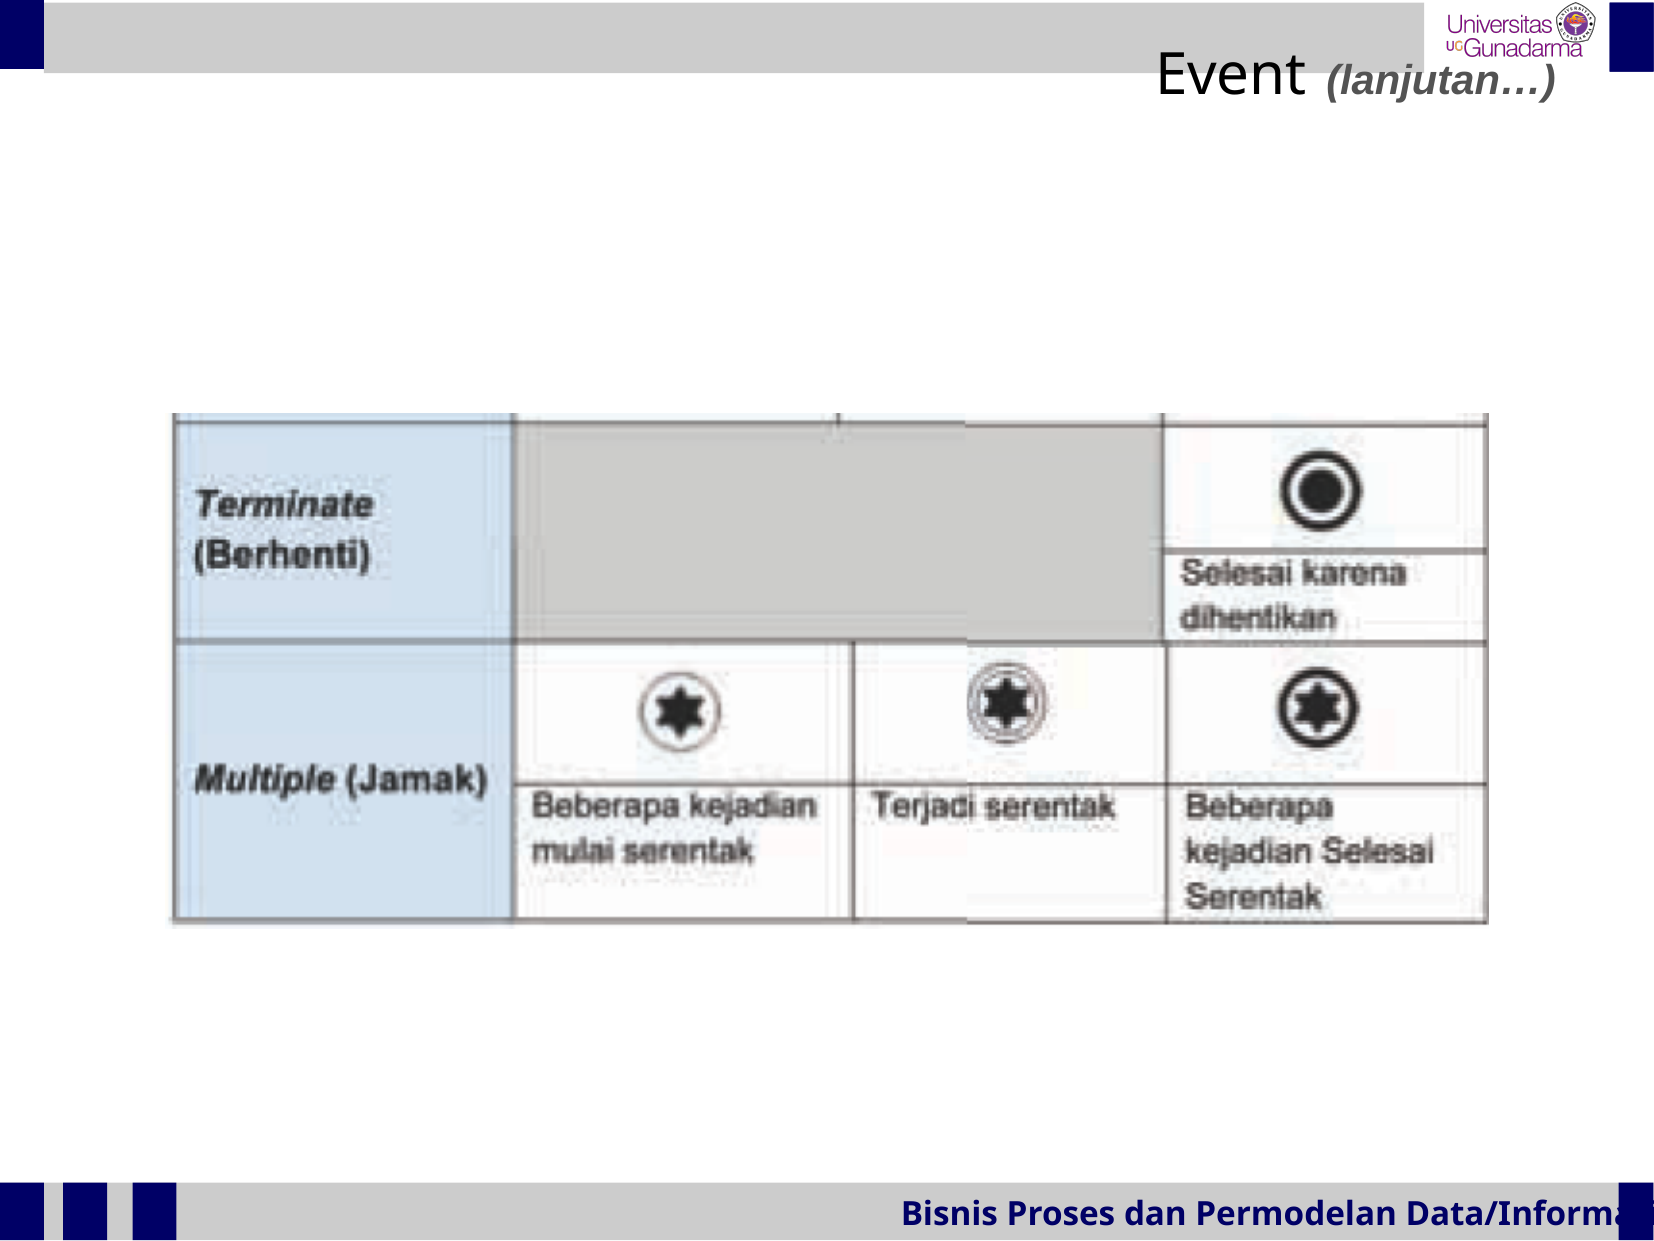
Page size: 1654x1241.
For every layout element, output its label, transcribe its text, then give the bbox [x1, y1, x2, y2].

text_box Event (lanjutan…) [344, 12, 1571, 138]
picture [1437, 2, 1610, 62]
picture [165, 413, 1489, 929]
